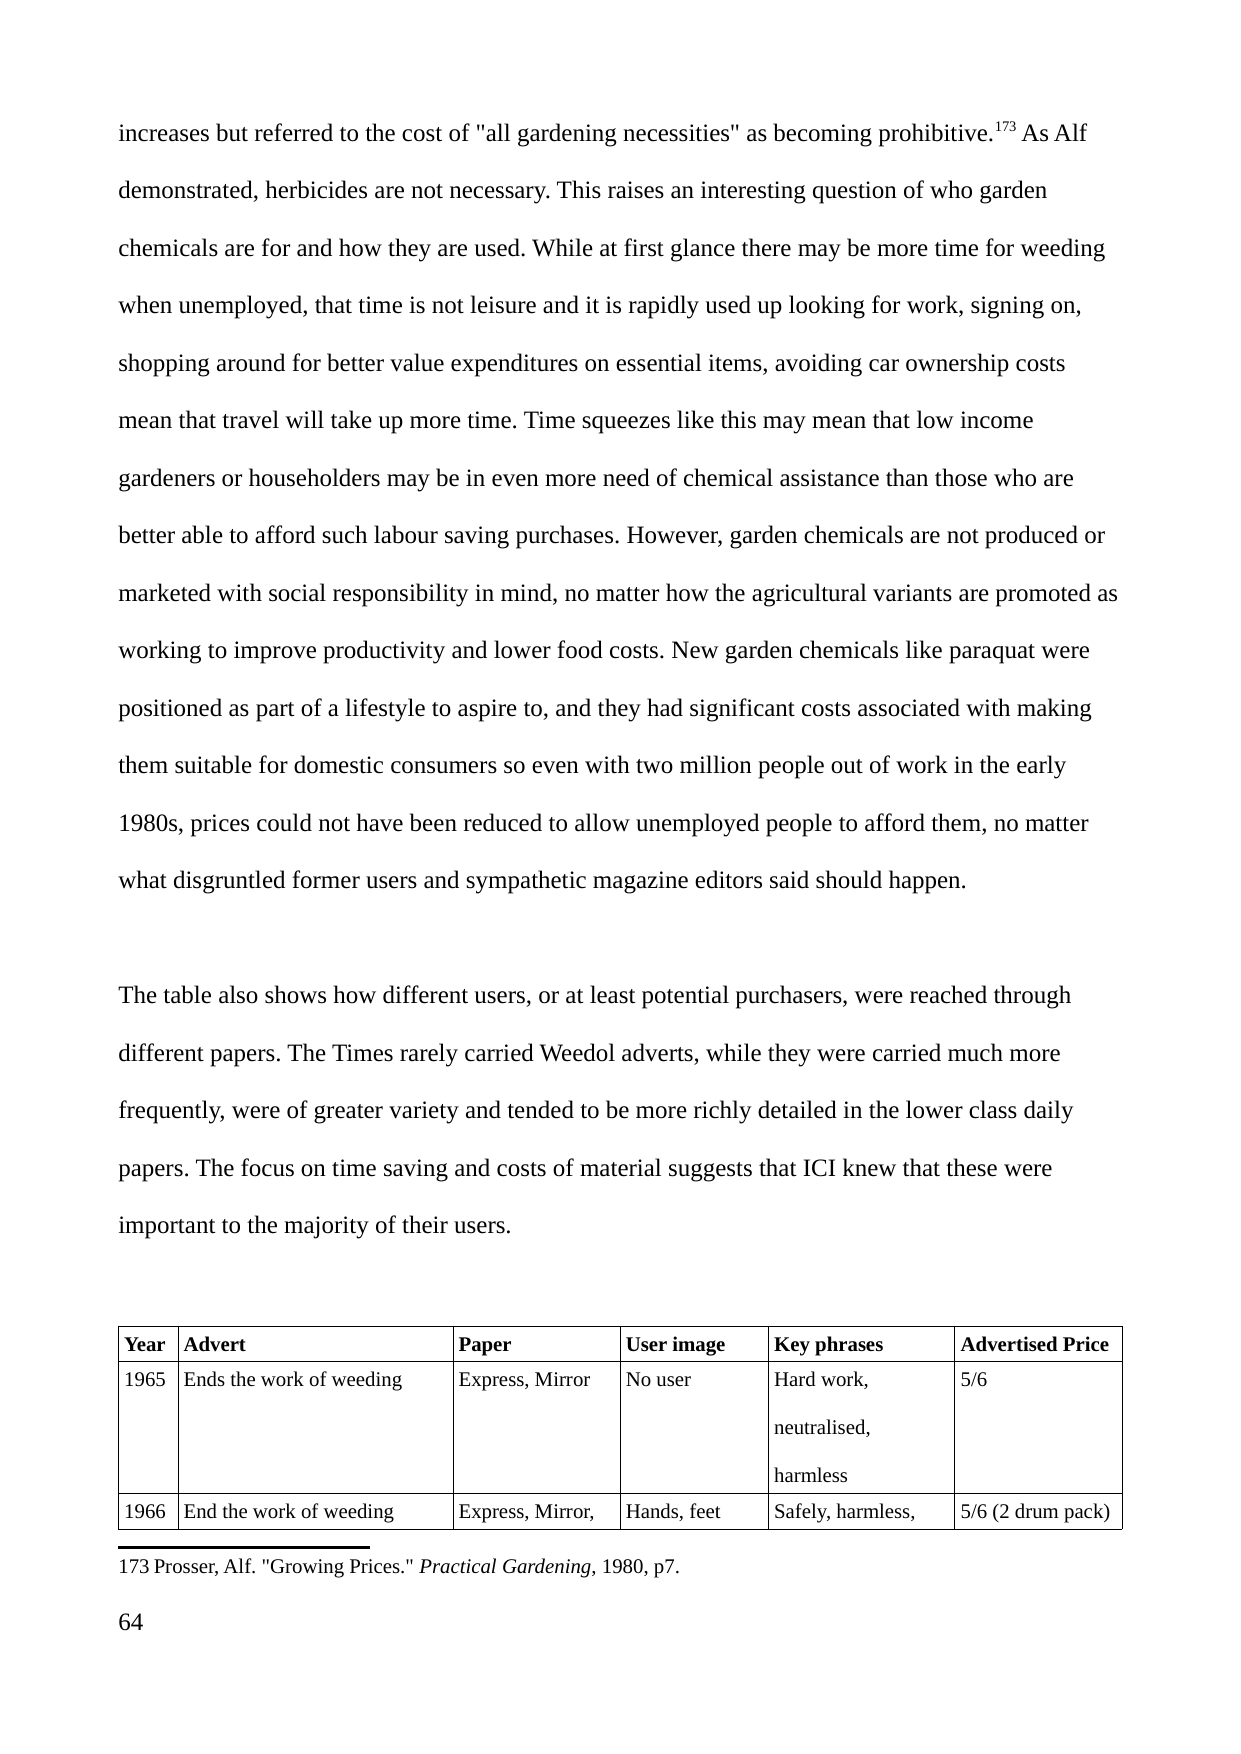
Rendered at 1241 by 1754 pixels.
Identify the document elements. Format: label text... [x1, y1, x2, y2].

table_header User image [621, 1327, 768, 1361]
table_cell Ends the work of weeding [179, 1362, 453, 1493]
text increases but referred to the cost of "all gardening necessities" as becoming prohibitive. As Alf demonstrated, herbicides are not necessary. This raises an interesting question of who garden chemicals are for and how they are used. While at first glance there may be more time for weeding when unemployed, that time is not leisure and it is rapidly used up looking for work, signing on, shopping around for better value expenditures on essential items, avoiding car ownership costs mean that travel will take up more time. Time squeezes like this may mean that low income gardeners or householders may be in even more need of chemical assistance than those who are better able to afford such labour saving purchases. However, garden chemicals are not produced or marketed with social responsibility in mind, no matter how the agricultural variants are promoted as working to improve productivity and lower food costs. New garden chemicals like paraquat were positioned as part of a lifestyle to aspire to, and they had significant costs associated with making them suitable for domestic consumers so even with two million people out of work in the early 1980s, prices could not have been reduced to allow unemployed people to afford them, no matter what disgruntled former users and sympathetic magazine editors said should happen. [118, 118, 1122, 894]
text Prosser, Alf. "Growing Prices." Practical Gardening, 1980, p7. [118, 1553, 1122, 1578]
table_cell 1965 [119, 1362, 178, 1493]
table_cell Express, Mirror [454, 1362, 620, 1493]
text The table also shows how different users, or at least potential purchasers, were reached through different papers. The Times rarely carried Weedol adverts, while they were carried much more frequently, were of greater variety and tended to be more richly detailed in the lower class daily papers. The focus on time saving and costs of material suggests that ICI knew that these were important to the majority of their users. [118, 981, 1122, 1239]
table_header Advertised Price [955, 1327, 1122, 1361]
table_cell 5/6 (2 drum pack) [955, 1494, 1122, 1529]
table_cell Hands, feet [621, 1494, 768, 1529]
table_header Year [119, 1327, 178, 1361]
table_header Key phrases [769, 1327, 954, 1361]
table_cell End the work of weeding [179, 1494, 453, 1529]
table_header Paper [454, 1327, 620, 1361]
table_cell Express, Mirror, [454, 1494, 620, 1529]
table_cell Hard work, neutralised, harmless [769, 1362, 954, 1493]
table_cell 1966 [119, 1494, 178, 1529]
table_cell No user [621, 1362, 768, 1493]
table_cell Safely, harmless, [769, 1494, 954, 1529]
table_header Advert [179, 1327, 453, 1361]
table_cell 5/6 [955, 1362, 1122, 1493]
